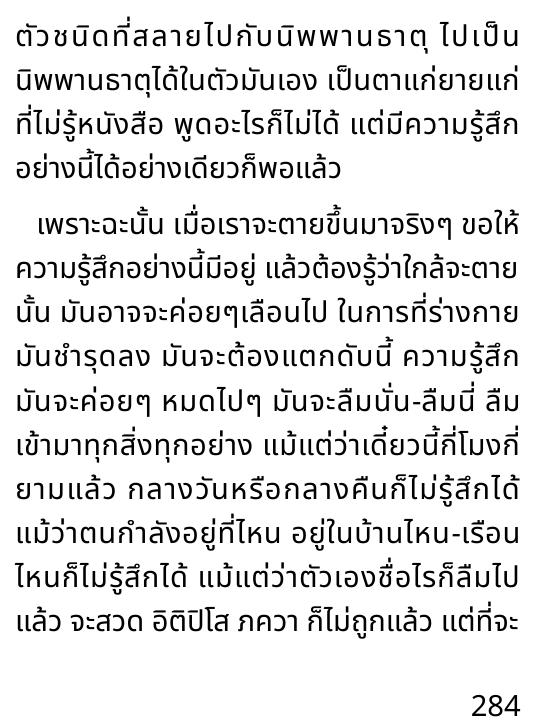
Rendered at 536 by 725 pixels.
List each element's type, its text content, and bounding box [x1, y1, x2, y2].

text ตัวชนิดที่สลายไปกับนิพพานธาตุ ไปเป็นนิพพานธาตุได้ในตัวมันเอง เป็นตาแก่ยายแก่ที่ไม่รู้หนังสือ พูดอะไรก็ไม่ได้ แต่มีความรู้สึกอย่างนี้ได้อย่างเดียวก็พอแล้ว [15, 15, 521, 191]
text เพราะฉะนั้น เมื่อเราจะตายขึ้นมาจริงๆ ขอให้ความรู้สึกอย่างนี้มีอยู่ แล้วต้องรู้ว่าใกล้จะตายนั้น มันอาจจะค่อยๆเลือนไป ในการที่ร่างกายมันชำรุดลง มันจะต้องแตกดับนี้ ความรู้สึกมันจะค่อยๆ หมดไปๆ มันจะลืมนั่น-ลืมนี่ ลืมเข้ามาทุกสิ่งทุกอย่าง แม้แต่ว่าเดี๋ยวนี้กี่โมงกี่ยามแล้ว กลางวันหรือกลางคืนก็ไม่รู้สึกได้ แม้ว่าตนกำลังอยู่ที่ไหน อยู่ในบ้านไหน-เรือนไหนก็ไม่รู้สึกได้ แม้แต่ว่าตัวเองชื่อไรก็ลืมไปแล้ว จะสวด อิติปิโส ภควา ก็ไม่ถูกแล้ว แต่ที่จะ [15, 204, 521, 645]
